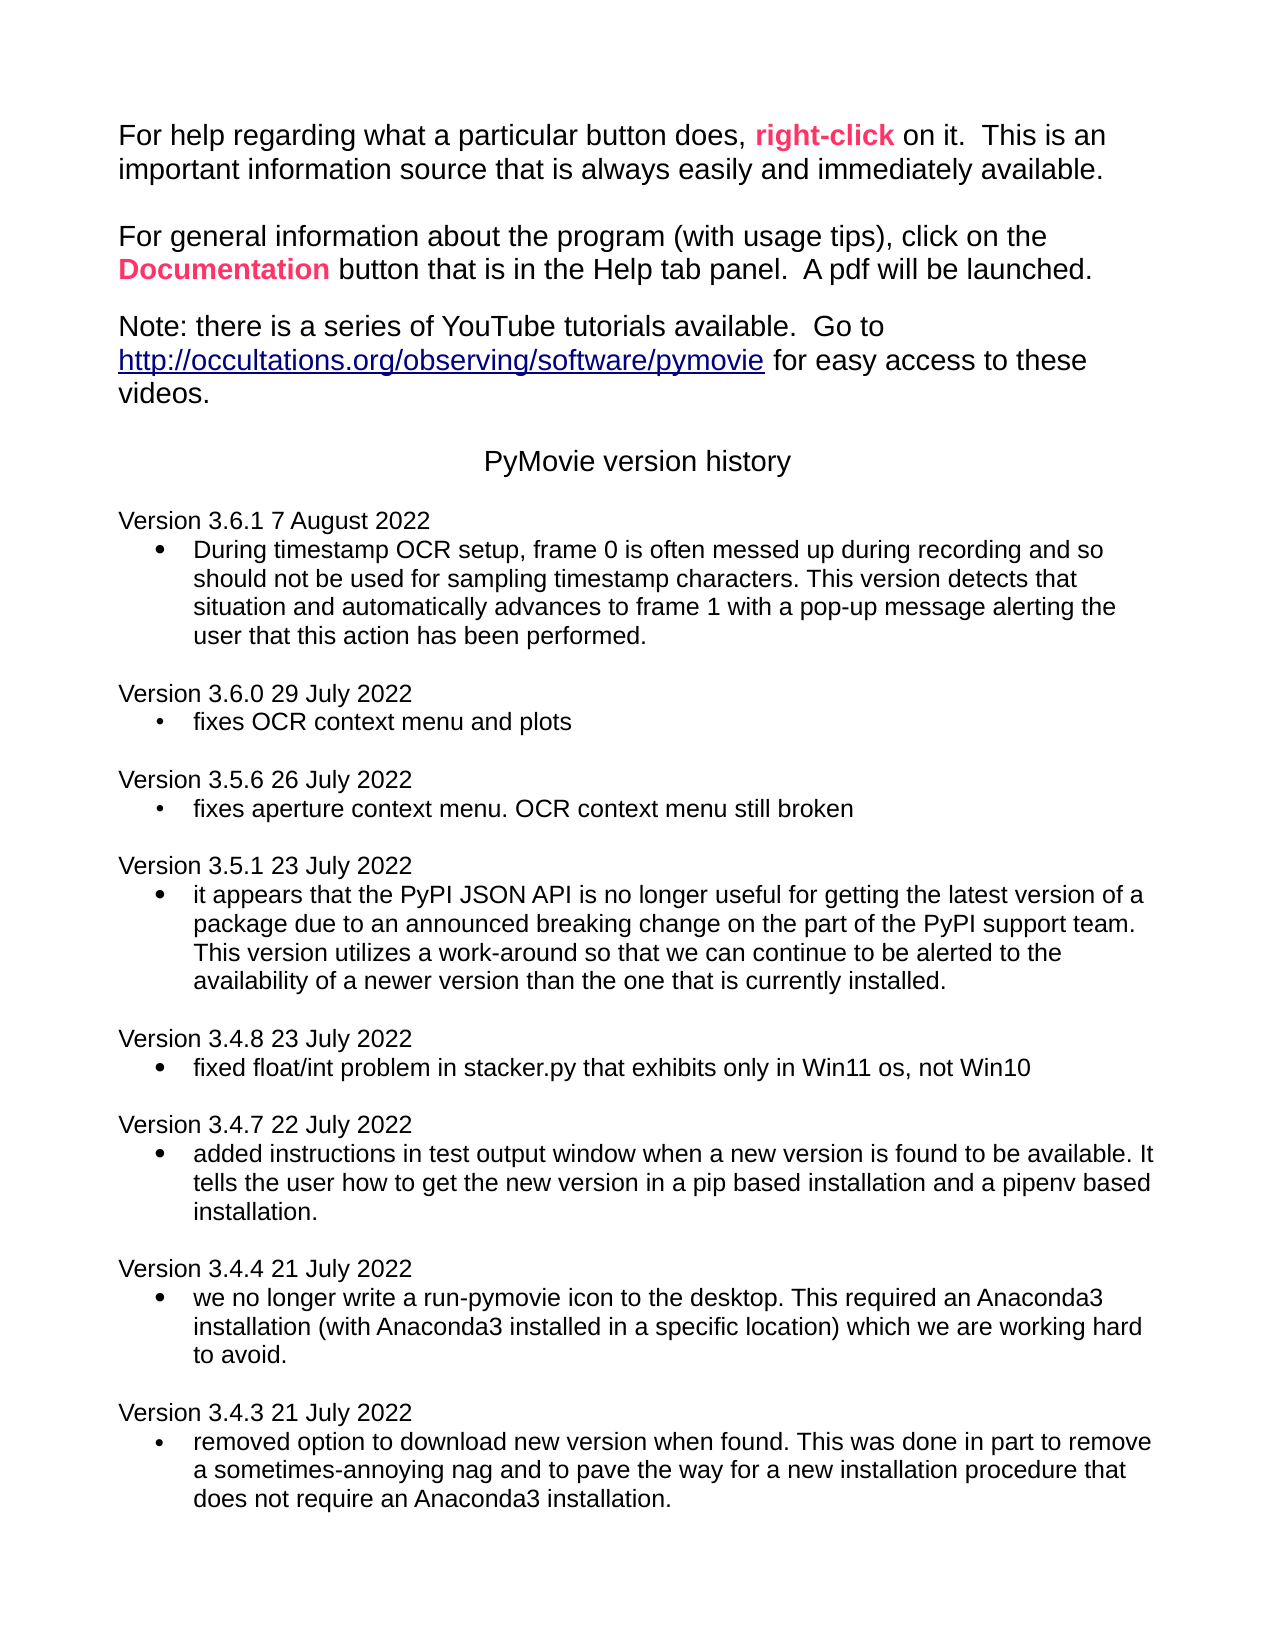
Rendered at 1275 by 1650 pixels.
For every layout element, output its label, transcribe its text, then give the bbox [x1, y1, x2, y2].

list fixed float/int problem in stacker.py that exhibits only in Win11 os, not Win10 [156, 1053, 1157, 1110]
list we no longer write a run-pymovie icon to the desktop. This required an Anaconda3 installation (with Anaconda3 installed in a specific location) which we are working hard to avoid. [156, 1283, 1157, 1398]
text For help regarding what a particular button does, right-click on it. This is an important information source that is always easily and immediately available. [118, 118, 1157, 185]
text Version 3.5.1 23 July 2022 [118, 851, 1157, 880]
text PyMovie version history [118, 444, 1157, 477]
text Version 3.4.8 23 July 2022 [118, 1024, 1157, 1053]
text Version 3.4.7 22 July 2022 [118, 1110, 1157, 1139]
list removed option to download new version when found. This was done in part to remove a sometimes-annoying nag and to pave the way for a new installation procedure that does not require an Anaconda3 installation. [156, 1427, 1157, 1513]
text Version 3.6.0 29 July 2022 [118, 678, 1157, 707]
list fixes aperture context menu. OCR context menu still broken [156, 794, 1157, 851]
list it appears that the PyPI JSON API is no longer useful for getting the latest version of a package due to an announced breaking change on the part of the PyPI support team. This version utilizes a work-around so that we can continue to be alerted to the availability of a newer version than the one that is currently installed. [156, 880, 1157, 1024]
text Note: there is a series of YouTube tutorials available. Go to http://occultations.org/observing/software/pymovie for easy access to these videos. [118, 309, 1157, 410]
text Version 3.5.6 26 July 2022 [118, 765, 1157, 794]
text Version 3.4.4 21 July 2022 [118, 1254, 1157, 1283]
list added instructions in test output window when a new version is found to be available. It tells the user how to get the new version in a pip based installation and a pipenv based installation. [156, 1139, 1157, 1254]
text For general information about the program (with usage tips), click on the Documentation button that is in the Help tab panel. A pdf will be launched. [118, 219, 1157, 286]
text Version 3.4.3 21 July 2022 [118, 1398, 1157, 1427]
list During timestamp OCR setup, frame 0 is often messed up during recording and so should not be used for sampling timestamp characters. This version detects that situation and automatically advances to frame 1 with a pop-up message alerting the user that this action has been performed. [156, 535, 1157, 678]
text Version 3.6.1 7 August 2022 [118, 506, 1157, 535]
list fixes OCR context menu and plots [156, 707, 1157, 736]
